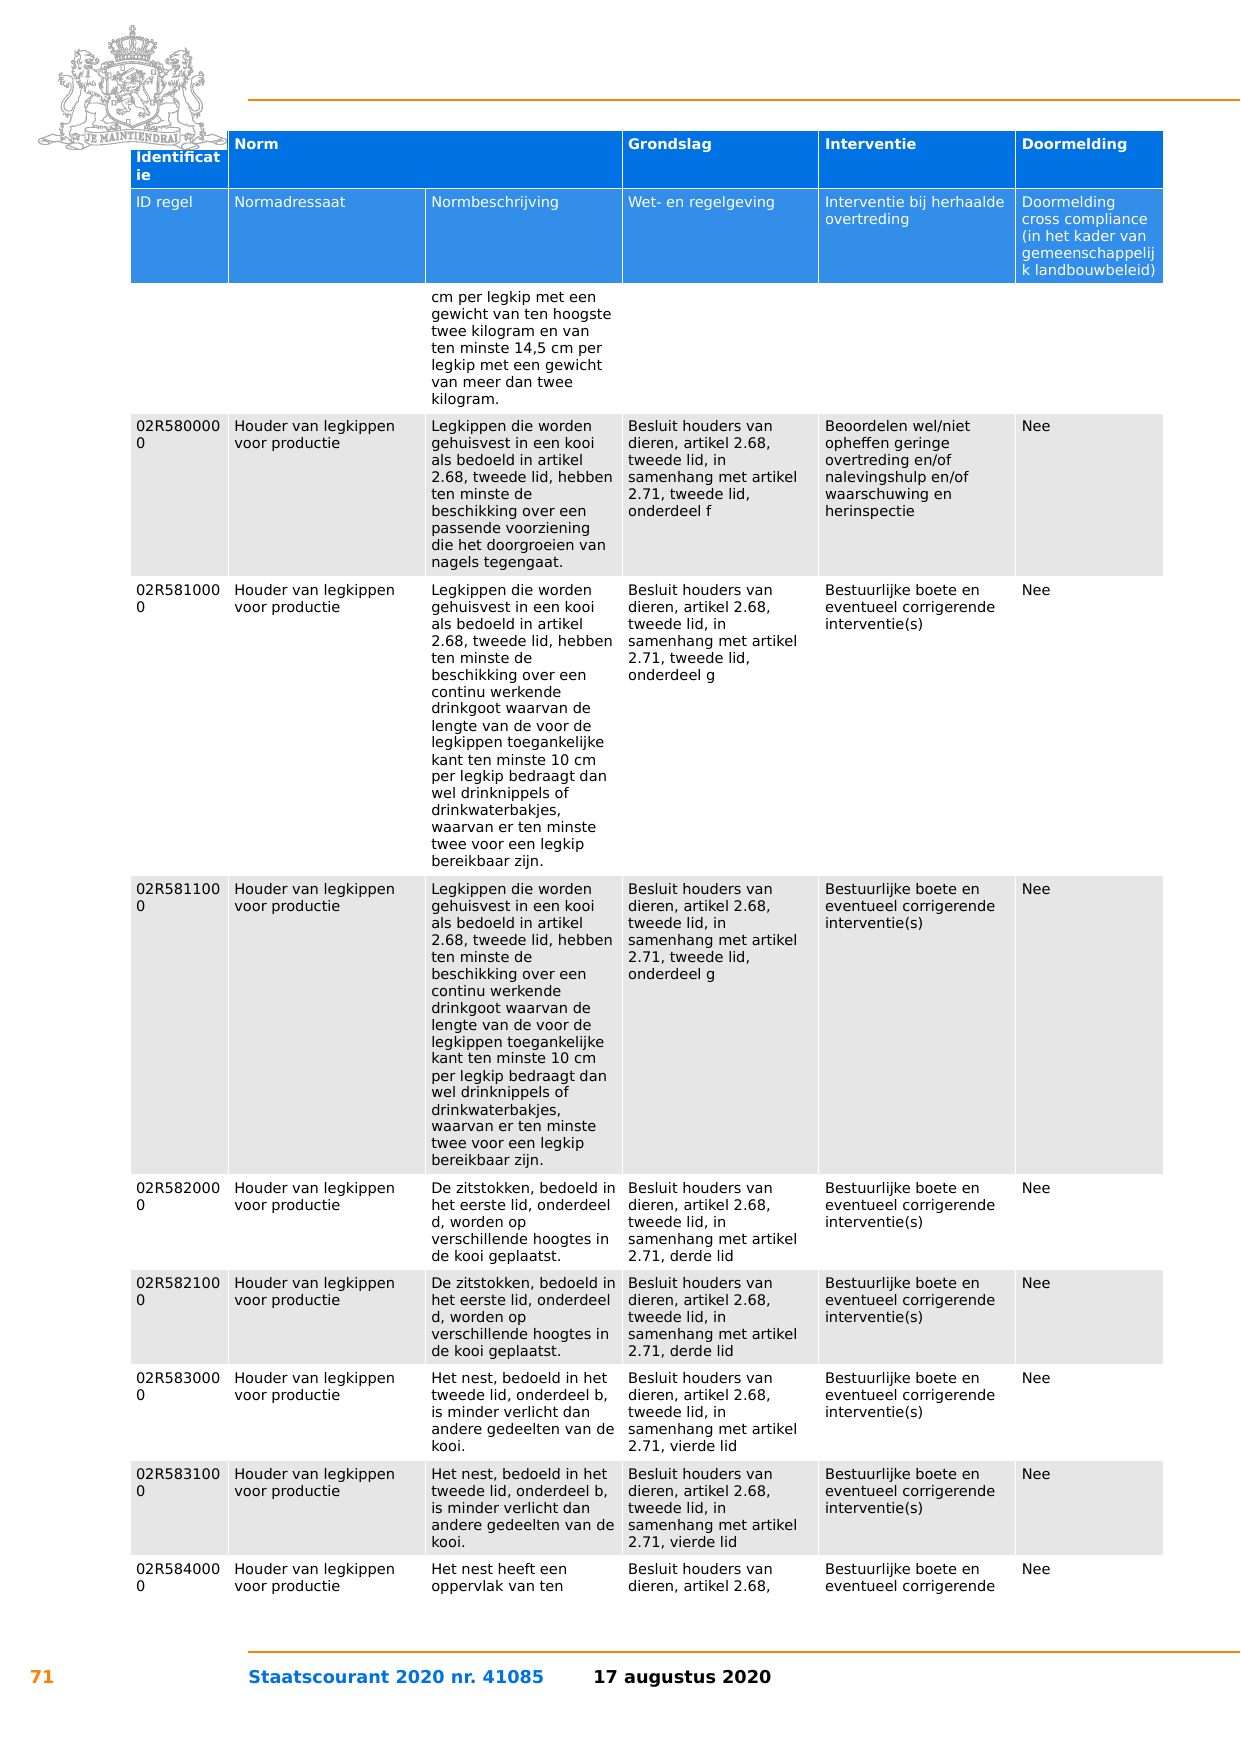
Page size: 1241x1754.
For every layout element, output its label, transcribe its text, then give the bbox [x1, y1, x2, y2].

table_cell Normbeschrijving [426, 189, 622, 283]
table_cell Houder van legkippen voor productie [229, 577, 425, 875]
table_cell Legkippen die worden gehuisvest in een kooi als bedoeld in artikel 2.68, tweede lid, hebben ten minste de beschikking over een continu werkende drinkgoot waarvan de lengte van de voor de legkippen toegankelijke kant ten minste 10 cm per legkip bedraagt dan wel drinknippels of drinkwaterbakjes, waarvan er ten minste twee voor een legkip bereikbaar zijn. [426, 876, 622, 1174]
table_cell Bestuurlijke boete en eventueel corrigerende interventie(s) [819, 1461, 1015, 1555]
table_header Grondslag [623, 131, 818, 188]
picture [38, 25, 227, 150]
table_cell 02R5800000 [131, 414, 228, 576]
table_cell Nee [1016, 1461, 1163, 1555]
table_cell Doormelding cross compliance (in het kader van gemeenschappelijk landbouwbeleid) [1016, 189, 1163, 283]
table_cell Nee [1016, 1556, 1163, 1599]
table_cell [623, 284, 818, 413]
table_cell Houder van legkippen voor productie [229, 1175, 425, 1269]
table_cell Houder van legkippen voor productie [229, 414, 425, 576]
table_cell Beoordelen wel/niet opheffen geringe overtreding en/of nalevingshulp en/of waarschuwing en herinspectie [819, 414, 1015, 576]
table_cell Houder van legkippen voor productie [229, 1270, 425, 1364]
table_cell 02R5810000 [131, 577, 228, 875]
table_cell Het nest, bedoeld in het tweede lid, onderdeel b, is minder verlicht dan andere gedeelten van de kooi. [426, 1366, 622, 1460]
table_cell 02R5820000 [131, 1175, 228, 1269]
table_cell ID regel [131, 189, 228, 283]
table_cell 02R5840000 [131, 1556, 228, 1599]
table_cell Bestuurlijke boete en eventueel corrigerende interventie(s) [819, 1270, 1015, 1364]
table_cell Besluit houders van dieren, artikel 2.68, tweede lid, in samenhang met artikel 2.71, derde lid [623, 1270, 818, 1364]
table_cell Houder van legkippen voor productie [229, 1461, 425, 1555]
table_cell [131, 284, 228, 413]
table_cell Besluit houders van dieren, artikel 2.68, tweede lid, in samenhang met artikel 2.71, derde lid [623, 1175, 818, 1269]
table_cell [819, 284, 1015, 413]
table_cell 02R5821000 [131, 1270, 228, 1364]
table_cell Houder van legkippen voor productie [229, 1556, 425, 1599]
table_cell Het nest heeft een oppervlak van ten [426, 1556, 622, 1599]
table_cell 02R5831000 [131, 1461, 228, 1555]
table_cell Normadressaat [229, 189, 425, 283]
table_cell Legkippen die worden gehuisvest in een kooi als bedoeld in artikel 2.68, tweede lid, hebben ten minste de beschikking over een continu werkende drinkgoot waarvan de lengte van de voor de legkippen toegankelijke kant ten minste 10 cm per legkip bedraagt dan wel drinknippels of drinkwaterbakjes, waarvan er ten minste twee voor een legkip bereikbaar zijn. [426, 577, 622, 875]
table_cell cm per legkip met een gewicht van ten hoogste twee kilogram en van ten minste 14,5 cm per legkip met een gewicht van meer dan twee kilogram. [426, 284, 622, 413]
table_cell Besluit houders van dieren, artikel 2.68, tweede lid, in samenhang met artikel 2.71, tweede lid, onderdeel g [623, 876, 818, 1174]
table_cell Besluit houders van dieren, artikel 2.68, [623, 1556, 818, 1599]
table_cell Houder van legkippen voor productie [229, 876, 425, 1174]
table_cell De zitstokken, bedoeld in het eerste lid, onderdeel d, worden op verschillende hoogtes in de kooi geplaatst. [426, 1270, 622, 1364]
table_header Identificatie [131, 131, 228, 188]
table_cell Nee [1016, 1175, 1163, 1269]
table_cell Houder van legkippen voor productie [229, 1366, 425, 1460]
table_cell Interventie bij herhaalde overtreding [819, 189, 1015, 283]
table_cell [229, 284, 425, 413]
table_cell Nee [1016, 876, 1163, 1174]
table_cell Legkippen die worden gehuisvest in een kooi als bedoeld in artikel 2.68, tweede lid, hebben ten minste de beschikking over een passende voorziening die het doorgroeien van nagels tegengaat. [426, 414, 622, 576]
table_cell 02R5811000 [131, 876, 228, 1174]
table_cell Bestuurlijke boete en eventueel corrigerende interventie(s) [819, 876, 1015, 1174]
table_cell Bestuurlijke boete en eventueel corrigerende interventie(s) [819, 1366, 1015, 1460]
table_cell Nee [1016, 1366, 1163, 1460]
table_cell Nee [1016, 577, 1163, 875]
table_cell Besluit houders van dieren, artikel 2.68, tweede lid, in samenhang met artikel 2.71, vierde lid [623, 1461, 818, 1555]
table_cell Bestuurlijke boete en eventueel corrigerende [819, 1556, 1015, 1599]
table_cell Besluit houders van dieren, artikel 2.68, tweede lid, in samenhang met artikel 2.71, tweede lid, onderdeel f [623, 414, 818, 576]
table_cell Besluit houders van dieren, artikel 2.68, tweede lid, in samenhang met artikel 2.71, vierde lid [623, 1366, 818, 1460]
table_cell Het nest, bedoeld in het tweede lid, onderdeel b, is minder verlicht dan andere gedeelten van de kooi. [426, 1461, 622, 1555]
table_cell Nee [1016, 1270, 1163, 1364]
table_header Interventie [819, 131, 1015, 188]
table_cell Wet- en regelgeving [623, 189, 818, 283]
table_header Doormelding [1016, 131, 1163, 188]
table_cell Nee [1016, 414, 1163, 576]
table_cell Besluit houders van dieren, artikel 2.68, tweede lid, in samenhang met artikel 2.71, tweede lid, onderdeel g [623, 577, 818, 875]
table_cell 02R5830000 [131, 1366, 228, 1460]
table_header Norm [229, 131, 622, 188]
table_cell Bestuurlijke boete en eventueel corrigerende interventie(s) [819, 577, 1015, 875]
table_cell De zitstokken, bedoeld in het eerste lid, onderdeel d, worden op verschillende hoogtes in de kooi geplaatst. [426, 1175, 622, 1269]
table_cell [1016, 284, 1163, 413]
table_cell Bestuurlijke boete en eventueel corrigerende interventie(s) [819, 1175, 1015, 1269]
